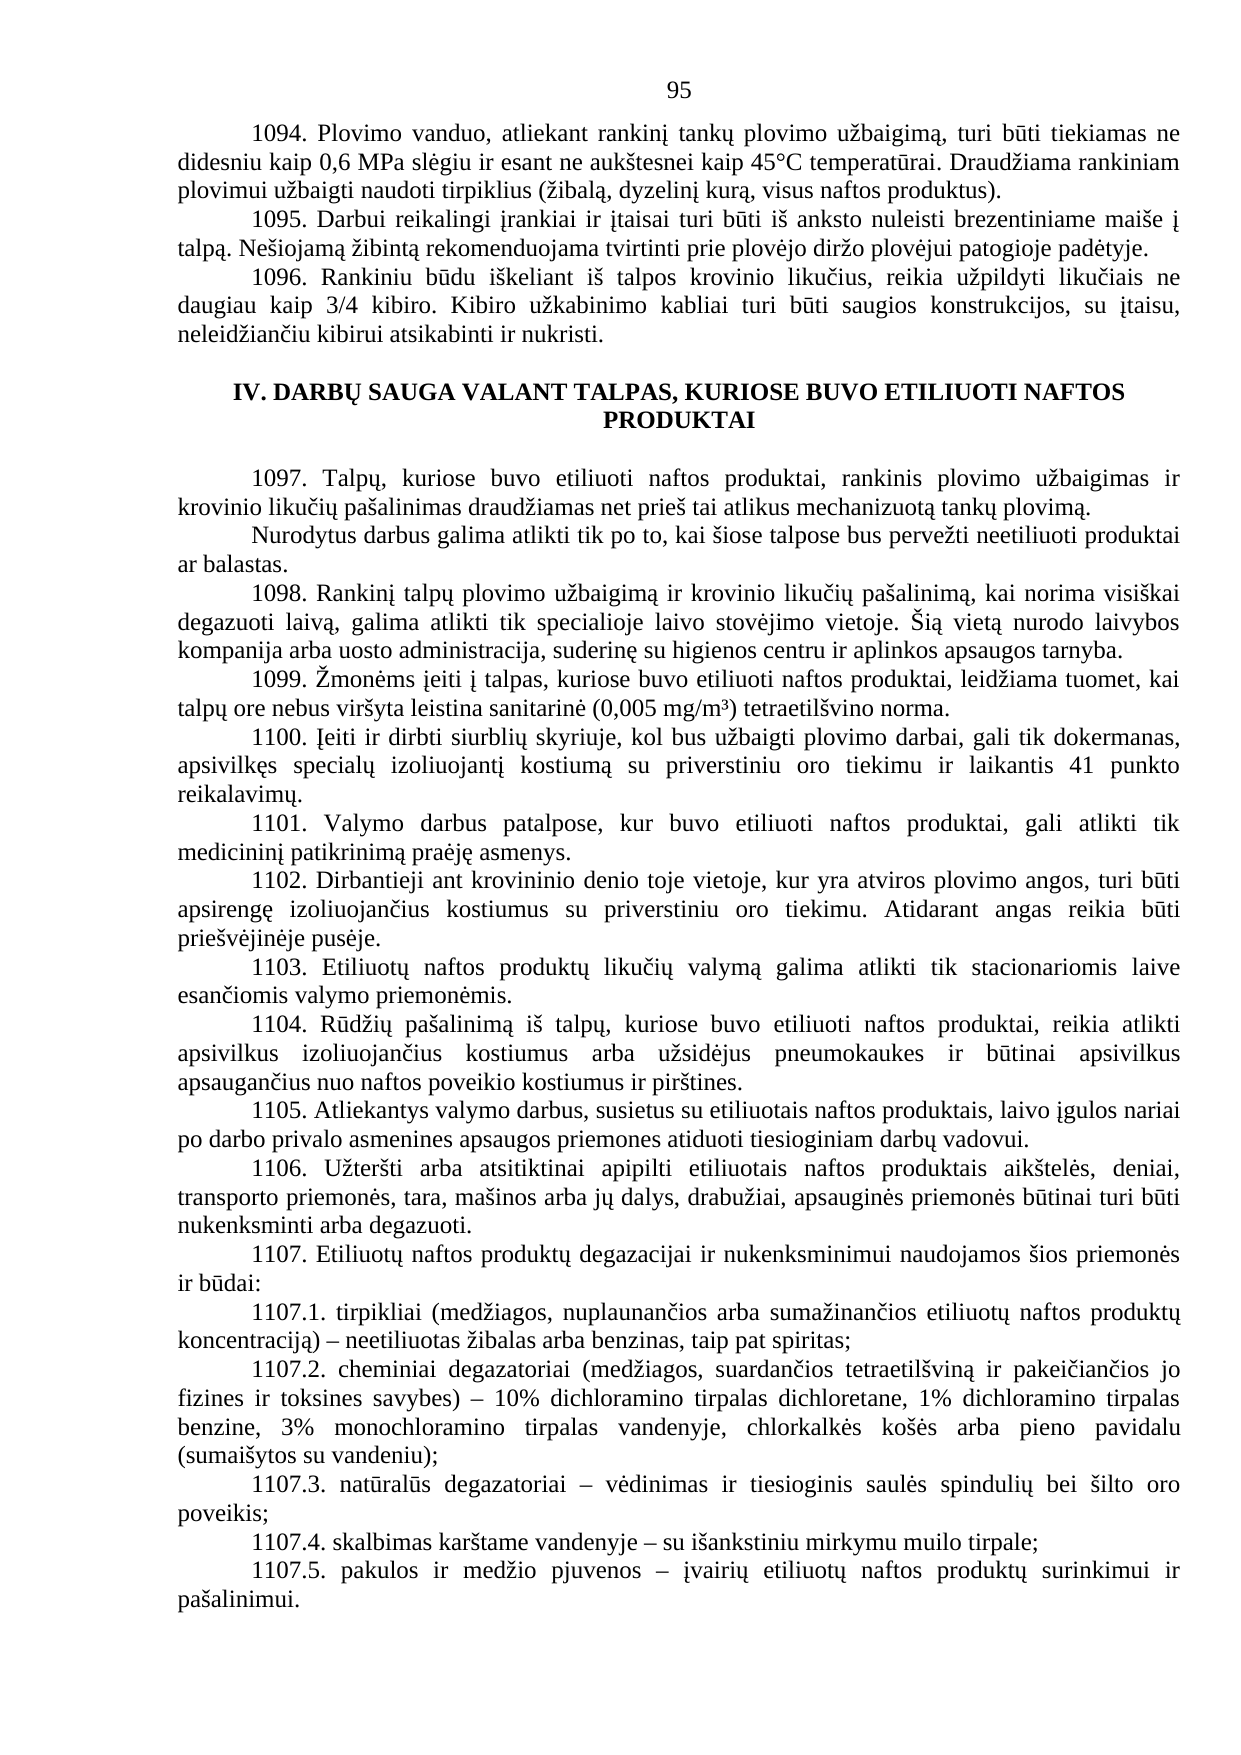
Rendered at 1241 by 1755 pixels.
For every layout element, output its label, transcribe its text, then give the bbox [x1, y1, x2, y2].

text 1107.3. natūralūs degazatoriai – vėdinimas ir tiesioginis saulės spindulių bei šilto oro poveikis; [177, 1469, 1181, 1527]
text 1107.5. pakulos ir medžio pjuvenos – įvairių etiliuotų naftos produktų surinkimui ir pašalinimui. [177, 1556, 1181, 1613]
text 1101. Valymo darbus patalpose, kur buvo etiliuoti naftos produktai, gali atlikti tik medicininį patikrinimą praėję asmenys. [177, 808, 1181, 866]
text 1096. Rankiniu būdu iškeliant iš talpos krovinio likučius, reikia užpildyti likučiais ne daugiau kaip 3/4 kibiro. Kibiro užkabinimo kabliai turi būti saugios konstrukcijos, su įtaisu, neleidžiančiu kibirui atsikabinti ir nukristi. [177, 262, 1181, 348]
text 1098. Rankinį talpų plovimo užbaigimą ir krovinio likučių pašalinimą, kai norima visiškai degazuoti laivą, galima atlikti tik specialioje laivo stovėjimo vietoje. Šią vietą nurodo laivybos kompanija arba uosto administracija, suderinę su higienos centru ir aplinkos apsaugos tarnyba. [177, 578, 1181, 664]
text 1102. Dirbantieji ant krovininio denio toje vietoje, kur yra atviros plovimo angos, turi būti apsirengę izoliuojančius kostiumus su priverstiniu oro tiekimu. Atidarant angas reikia būti priešvėjinėje pusėje. [177, 866, 1181, 952]
text 1097. Talpų, kuriose buvo etiliuoti naftos produktai, rankinis plovimo užbaigimas ir krovinio likučių pašalinimas draudžiamas net prieš tai atlikus mechanizuotą tankų plovimą. [177, 463, 1181, 521]
text 1099. Žmonėms įeiti į talpas, kuriose buvo etiliuoti naftos produktai, leidžiama tuomet, kai talpų ore nebus viršyta leistina sanitarinė (0,005 mg/m³) tetraetilšvino norma. [177, 664, 1181, 722]
text 1107.2. cheminiai degazatoriai (medžiagos, suardančios tetraetilšviną ir pakeičiančios jo fizines ir toksines savybes) – 10% dichloramino tirpalas dichloretane, 1% dichloramino tirpalas benzine, 3% monochloramino tirpalas vandenyje, chlorkalkės košės arba pieno pavidalu (sumaišytos su vandeniu); [177, 1354, 1181, 1469]
text 1107.4. skalbimas karštame vandenyje – su išankstiniu mirkymu muilo tirpale; [177, 1527, 1181, 1556]
text 1105. Atliekantys valymo darbus, susietus su etiliuotais naftos produktais, laivo įgulos nariai po darbo privalo asmenines apsaugos priemones atiduoti tiesioginiam darbų vadovui. [177, 1096, 1181, 1153]
text 1103. Etiliuotų naftos produktų likučių valymą galima atlikti tik stacionariomis laive esančiomis valymo priemonėmis. [177, 952, 1181, 1009]
text 1107.1. tirpikliai (medžiagos, nuplaunančios arba sumažinančios etiliuotų naftos produktų koncentraciją) – neetiliuotas žibalas arba benzinas, taip pat spiritas; [177, 1297, 1181, 1354]
text 1104. Rūdžių pašalinimą iš talpų, kuriose buvo etiliuoti naftos produktai, reikia atlikti apsivilkus izoliuojančius kostiumus arba užsidėjus pneumokaukes ir būtinai apsivilkus apsaugančius nuo naftos poveikio kostiumus ir pirštines. [177, 1009, 1181, 1096]
text 1107. Etiliuotų naftos produktų degazacijai ir nukenksminimui naudojamos šios priemonės ir būdai: [177, 1239, 1181, 1297]
text 1095. Darbui reikalingi įrankiai ir įtaisai turi būti iš anksto nuleisti brezentiniame maiše į talpą. Nešiojamą žibintą rekomenduojama tvirtinti prie plovėjo diržo plovėjui patogioje padėtyje. [177, 204, 1181, 262]
text Nurodytus darbus galima atlikti tik po to, kai šiose talpose bus pervežti neetiliuoti produktai ar balastas. [177, 521, 1181, 578]
text 1094. Plovimo vanduo, atliekant rankinį tankų plovimo užbaigimą, turi būti tiekiamas ne didesniu kaip 0,6 MPa slėgiu ir esant ne aukštesnei kaip 45°C temperatūrai. Draudžiama rankiniam plovimui užbaigti naudoti tirpiklius (žibalą, dyzelinį kurą, visus naftos produktus). [177, 118, 1181, 204]
text IV. DARBŲ SAUGA VALANT TALPAS, KURIOSE BUVO ETILIUOTI NAFTOS PRODUKTAI [177, 377, 1181, 434]
text 1100. Įeiti ir dirbti siurblių skyriuje, kol bus užbaigti plovimo darbai, gali tik dokermanas, apsivilkęs specialų izoliuojantį kostiumą su priverstiniu oro tiekimu ir laikantis 41 punkto reikalavimų. [177, 722, 1181, 808]
text 1106. Užteršti arba atsitiktinai apipilti etiliuotais naftos produktais aikštelės, deniai, transporto priemonės, tara, mašinos arba jų dalys, drabužiai, apsauginės priemonės būtinai turi būti nukenksminti arba degazuoti. [177, 1153, 1181, 1239]
